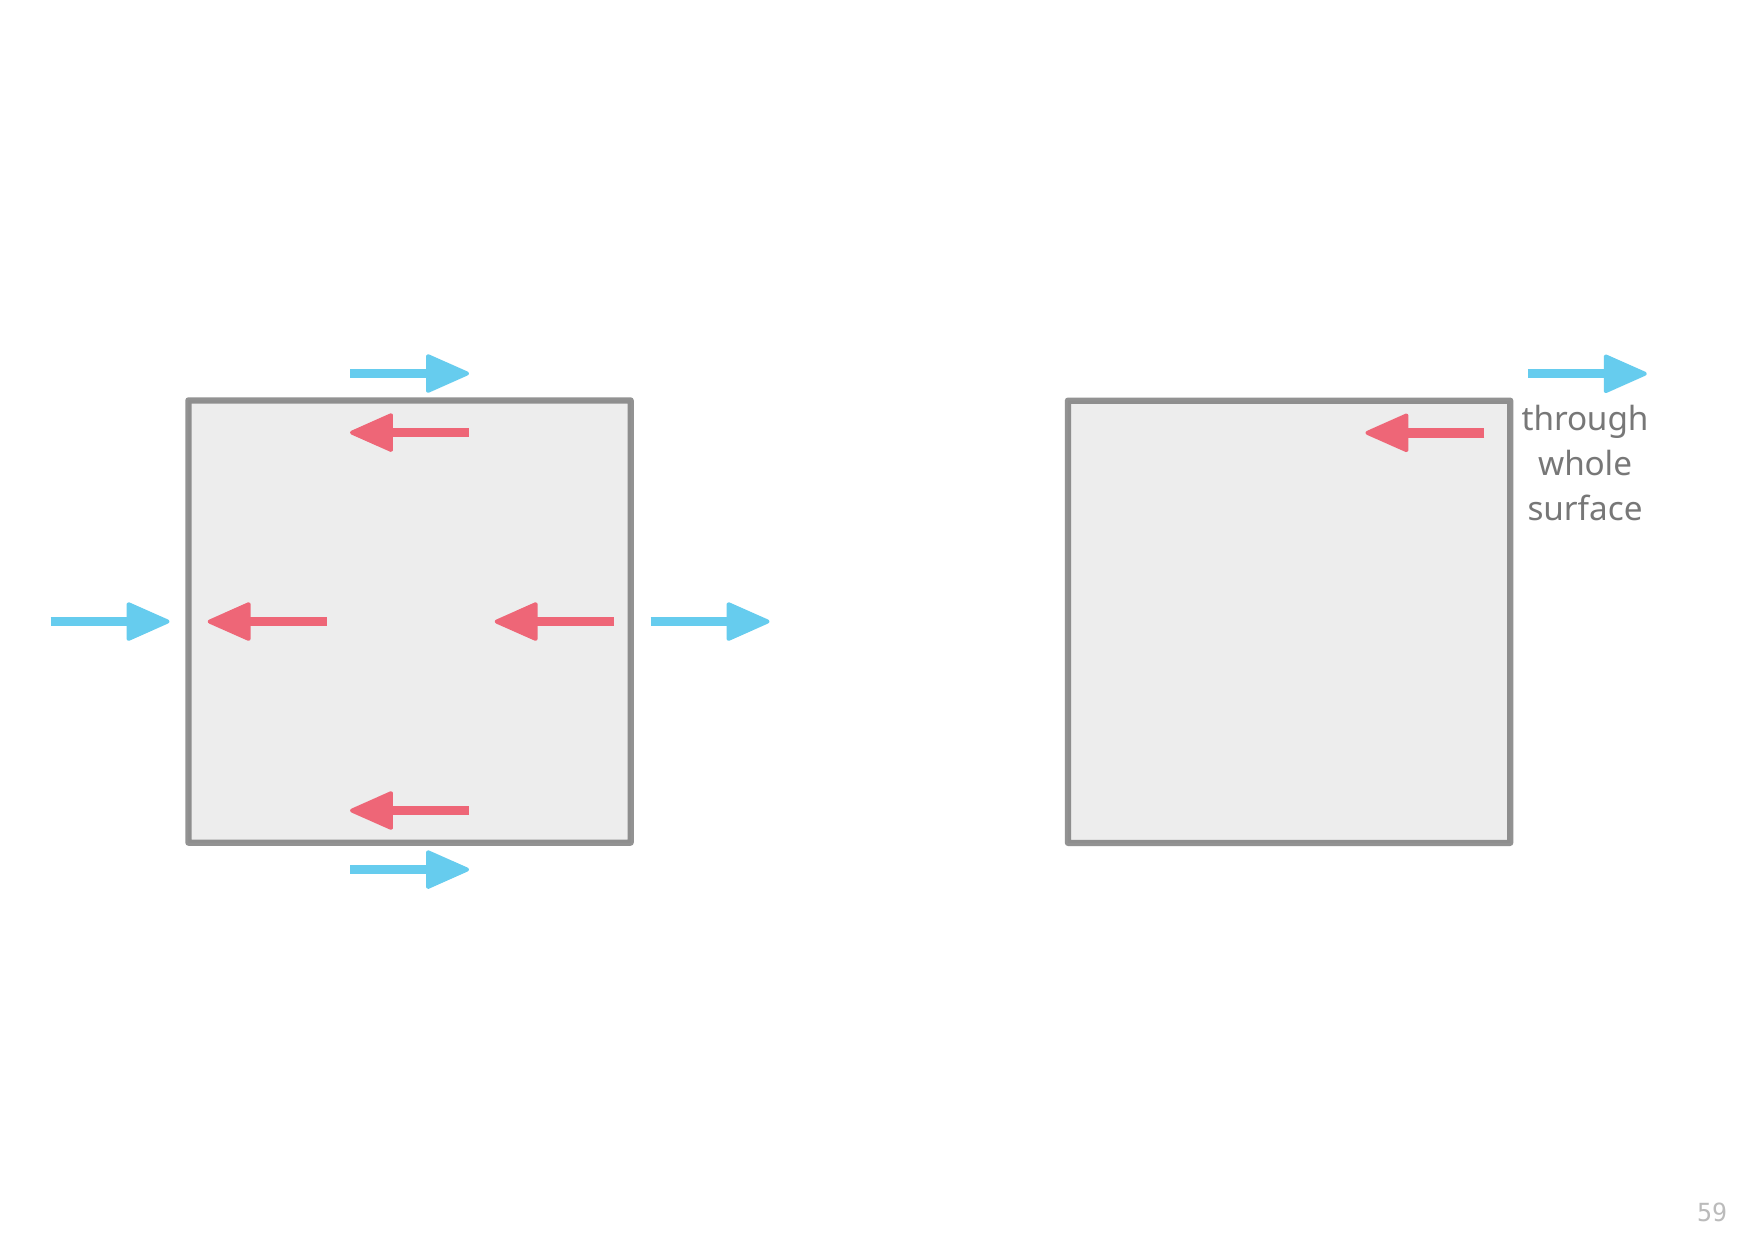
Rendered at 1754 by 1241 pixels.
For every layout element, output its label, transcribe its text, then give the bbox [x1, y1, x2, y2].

text_box [188, 400, 631, 843]
text_box [1067, 400, 1511, 843]
text_box through whole surface [1506, 387, 1656, 502]
